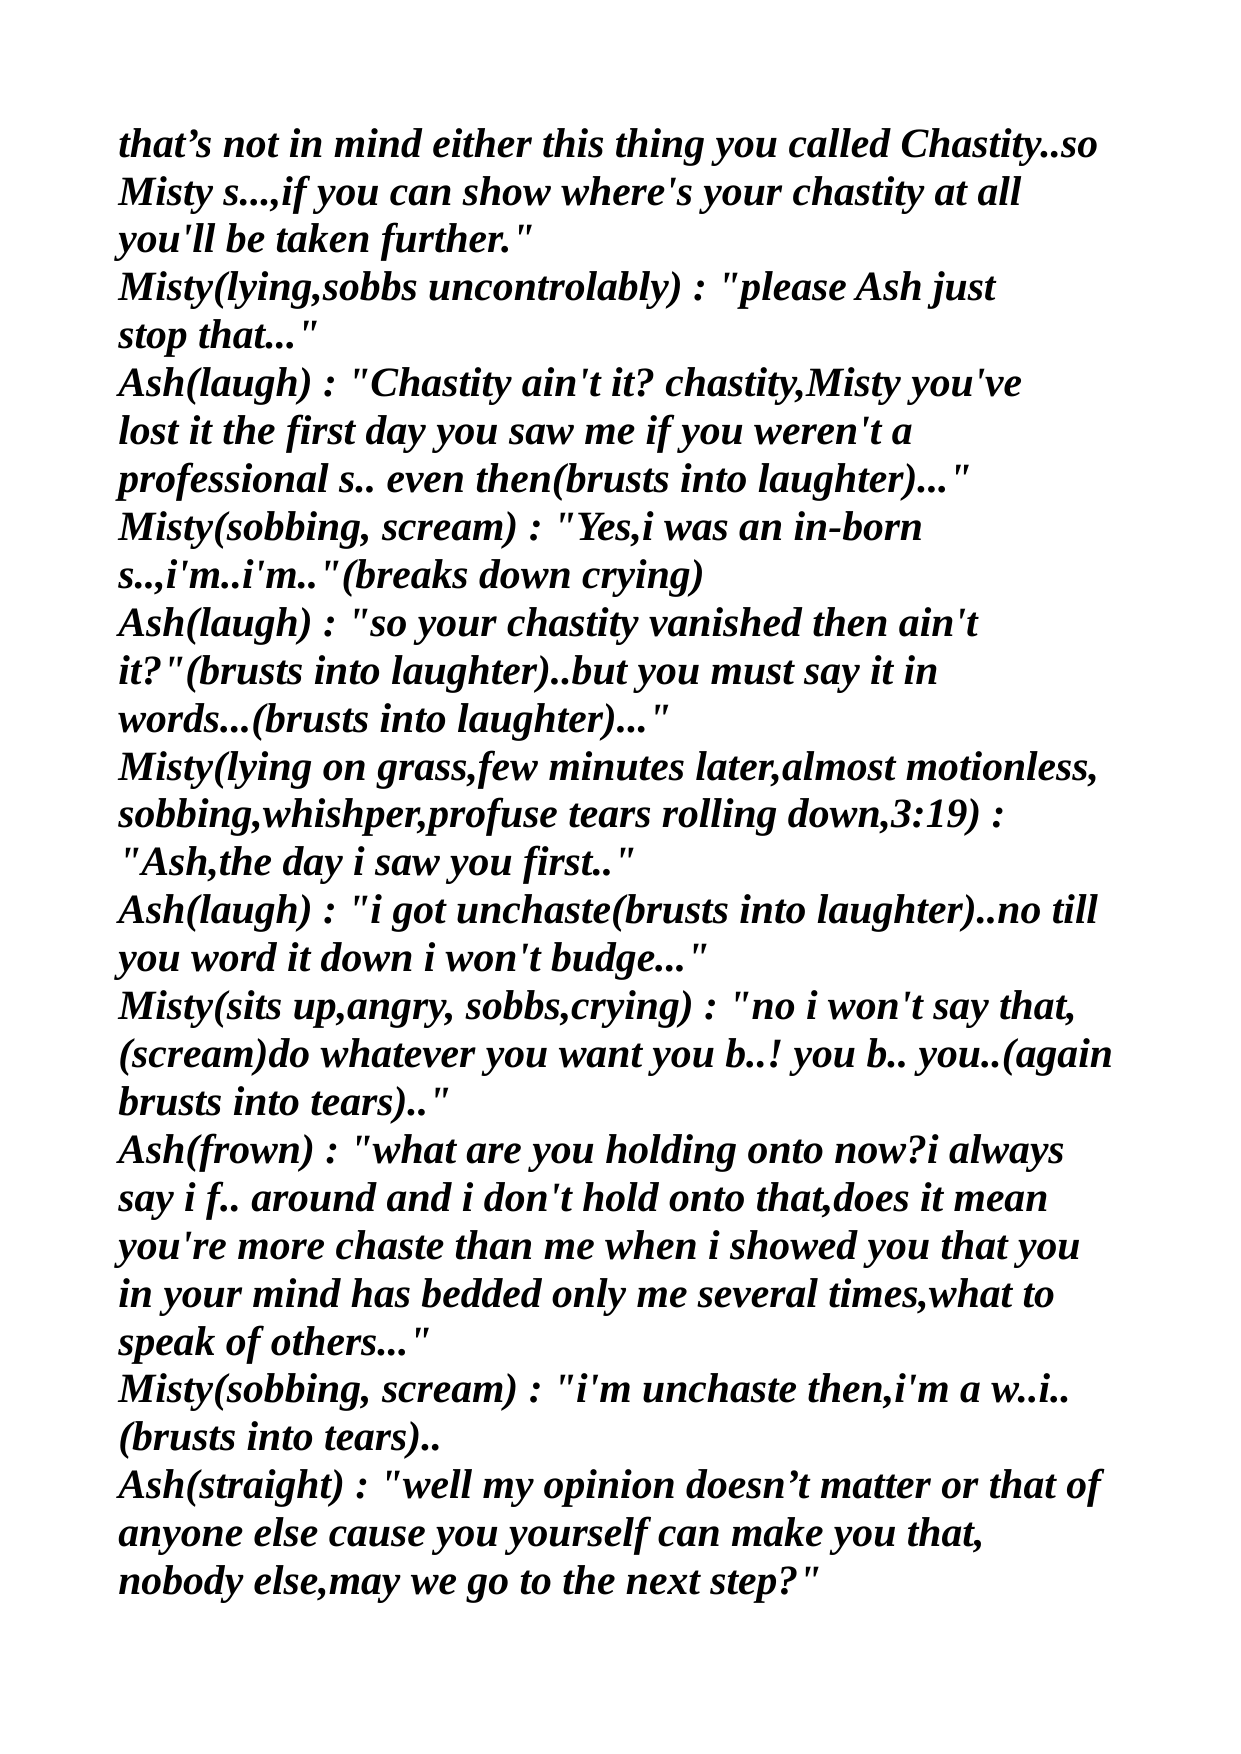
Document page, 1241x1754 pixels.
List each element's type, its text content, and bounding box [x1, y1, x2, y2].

text lost it the first day you saw me if you weren't a [118, 406, 1122, 453]
text (scream)do whatever you want you b..! you b.. you..(again brusts into tears).." [118, 1028, 1122, 1124]
text s..,i'm..i'm.."(breaks down crying) [118, 549, 1122, 597]
text words...(brusts into laughter)..." [118, 693, 1122, 741]
text it?"(brusts into laughter)..but you must say it in [118, 645, 1122, 693]
text Ash(laugh) : "so your chastity vanished then ain't [118, 597, 1122, 645]
text "Ash,the day i saw you first.." [118, 837, 1122, 885]
text Misty(lying on grass,few minutes later,almost motionless, sobbing,whishper,profuse tears rolling down,3:19) : [118, 741, 1122, 837]
text Ash(laugh) : "i got unchaste(brusts into laughter)..no till you word it down i won't budge..." [118, 885, 1122, 981]
text Ash(laugh) : "Chastity ain't it? chastity,Misty you've [118, 358, 1122, 406]
text that’s not in mind either this thing you called Chastity..so Misty s...,if you can show where's your chastity at all you'll be taken further." [118, 118, 1122, 262]
text Misty(lying,sobbs uncontrolably) : "please Ash just [118, 262, 1122, 310]
text Ash(frown) : "what are you holding onto now?i always say i f.. around and i don't hold onto that,does it mean you're more chaste than me when i showed you that you in your mind has bedded only me several times,what to speak of others..." [118, 1124, 1122, 1364]
text Misty(sits up,angry, sobbs,crying) : "no i won't say that, [118, 981, 1122, 1028]
text professional s.. even then(brusts into laughter)..." [118, 453, 1122, 501]
text Misty(sobbing, scream) : "i'm unchaste then,i'm a w..i..(brusts into tears).. [118, 1364, 1122, 1460]
text Ash(straight) : "well my opinion doesn’t matter or that of anyone else cause you yourself can make you that, nobody else,may we go to the next step?" [118, 1460, 1122, 1603]
text stop that..." [118, 310, 1122, 358]
text Misty(sobbing, scream) : "Yes,i was an in-born [118, 501, 1122, 549]
